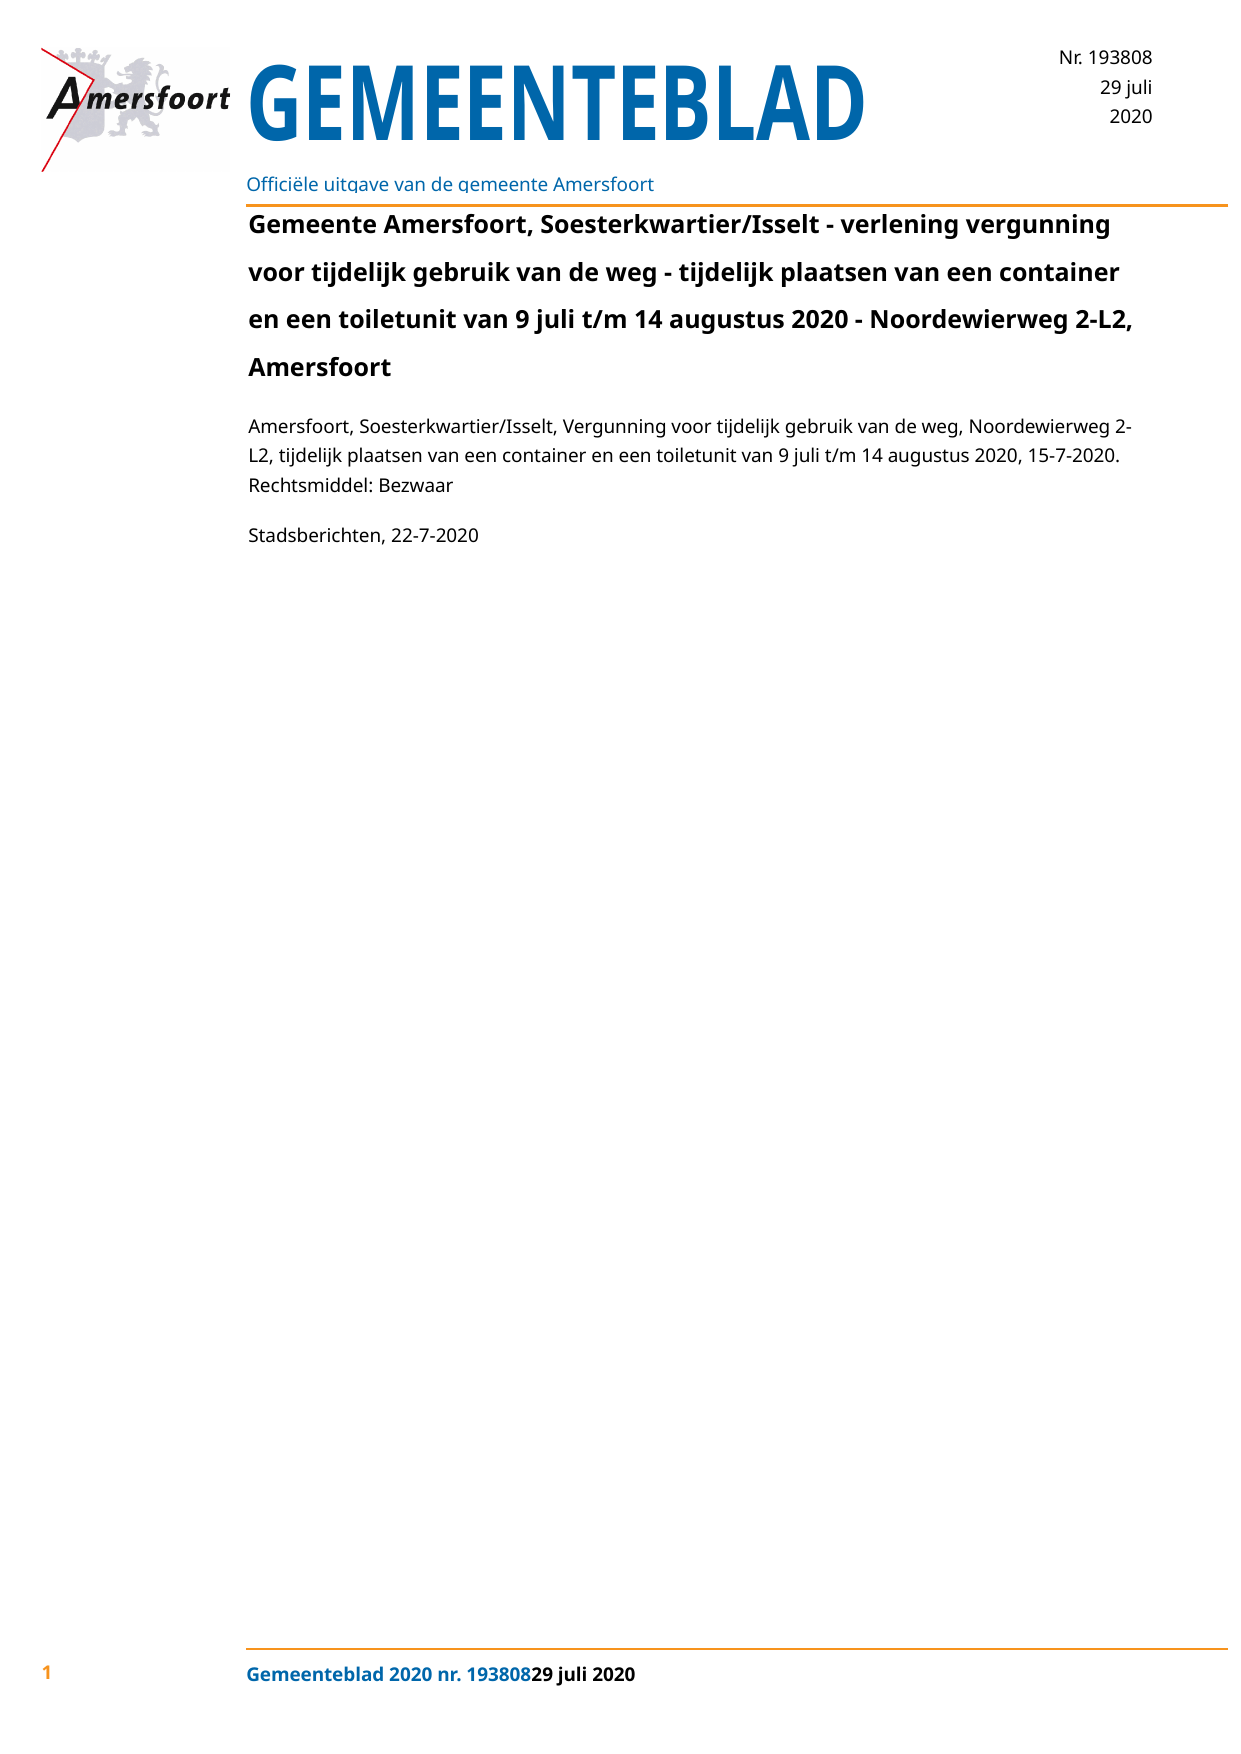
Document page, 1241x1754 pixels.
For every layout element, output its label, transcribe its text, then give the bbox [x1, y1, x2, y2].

text Stadsberichten, 22-7-2020 [248, 523, 1152, 548]
text Gemeente Amersfoort, Soesterkwartier/Isselt - verlening vergunning voor tijdelijk gebruik van de weg - tijdelijk plaatsen van een container en een toiletunit van 9 juli t/m 14 augustus 2020 - Noordewierweg 2-L2, Amersfoort [248, 207, 1152, 384]
text Amersfoort, Soesterkwartier/Isselt, Vergunning voor tijdelijk gebruik van de weg, Noordewierweg 2-L2, tijdelijk plaatsen van een container en een toiletunit van 9 juli t/m 14 augustus 2020, 15-7-2020. Rechtsmiddel: Bezwaar [248, 413, 1152, 498]
picture [41, 47, 231, 172]
